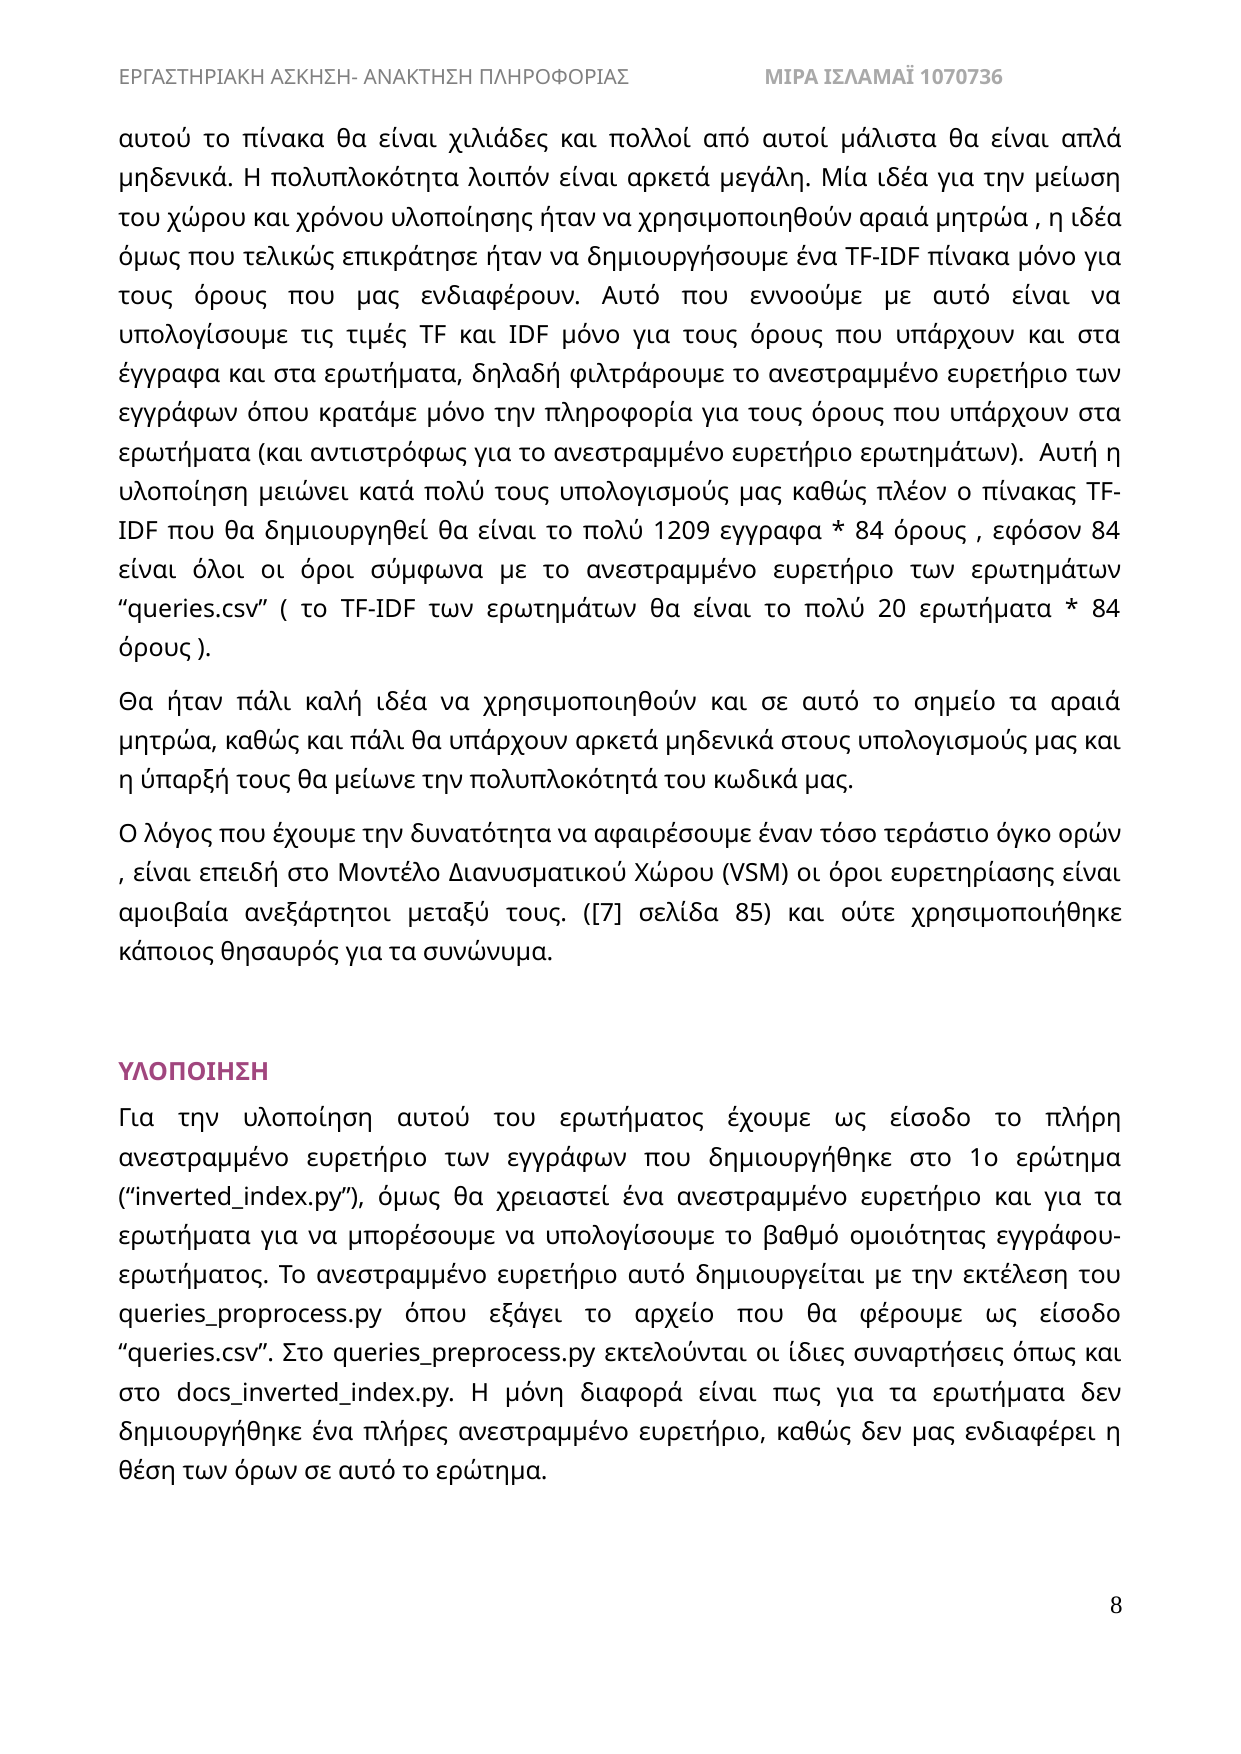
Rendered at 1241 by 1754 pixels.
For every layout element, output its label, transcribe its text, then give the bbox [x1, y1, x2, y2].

text ΥΛΟΠΟΙΗΣΗ [118, 1053, 1122, 1087]
text Θα ήταν πάλι καλή ιδέα να χρησιμοποιηθούν και σε αυτό το σημείο τα αραιά μητρώα, καθώς και πάλι θα υπάρχουν αρκετά μηδενικά στους υπολογισμούς μας και η ύπαρξή τους θα μείωνε την πολυπλοκότητά του κωδικά μας. [118, 684, 1122, 796]
text Ο λόγος που έχουμε την δυνατότητα να αφαιρέσουμε έναν τόσο τεράστιο όγκο ορών , είναι επειδή στο Μοντέλο Διανυσματικού Χώρου (VSM) οι όροι ευρετηρίασης είναι αμοιβαία ανεξάρτητοι μεταξύ τους. ([7] σελίδα 85) και ούτε χρησιμοποιήθηκε κάποιος θησαυρός για τα συνώνυμα. [118, 816, 1122, 967]
text Για την υλοποίηση αυτού του ερωτήματος έχουμε ως είσοδο το πλήρη ανεστραμμένο ευρετήριο των εγγράφων που δημιουργήθηκε στο 1ο ερώτημα (“inverted_index.py”), όμως θα χρειαστεί ένα ανεστραμμένο ευρετήριο και για τα ερωτήματα για να μπορέσουμε να υπολογίσουμε το βαθμό ομοιότητας εγγράφου-ερωτήματος. Το ανεστραμμένο ευρετήριο αυτό δημιουργείται με την εκτέλεση του queries_proprocess.py όπου εξάγει το αρχείο που θα φέρουμε ως είσοδο “queries.csv”. Στο queries_preprocess.py εκτελούνται οι ίδιες συναρτήσεις όπως και στο docs_inverted_index.py. Η μόνη διαφορά είναι πως για τα ερωτήματα δεν δημιουργήθηκε ένα πλήρες ανεστραμμένο ευρετήριο, καθώς δεν μας ενδιαφέρει η θέση των όρων σε αυτό το ερώτημα. [118, 1100, 1122, 1487]
text αυτού το πίνακα θα είναι χιλιάδες και πολλοί από αυτοί μάλιστα θα είναι απλά μηδενικά. Η πολυπλοκότητα λοιπόν είναι αρκετά μεγάλη. Μία ιδέα για την μείωση του χώρου και χρόνου υλοποίησης ήταν να χρησιμοποιηθούν αραιά μητρώα , η ιδέα όμως που τελικώς επικράτησε ήταν να δημιουργήσουμε ένα TF-IDF πίνακα μόνο για τους όρους που μας ενδιαφέρουν. Αυτό που εννοούμε με αυτό είναι να υπολογίσουμε τις τιμές TF και IDF μόνο για τους όρους που υπάρχουν και στα έγγραφα και στα ερωτήματα, δηλαδή φιλτράρουμε το ανεστραμμένο ευρετήριο των εγγράφων όπου κρατάμε μόνο την πληροφορία για τους όρους που υπάρχουν στα ερωτήματα (και αντιστρόφως για το ανεστραμμένο ευρετήριο ερωτημάτων). Αυτή η υλοποίηση μειώνει κατά πολύ τους υπολογισμούς μας καθώς πλέον ο πίνακας TF-IDF που θα δημιουργηθεί θα είναι το πολύ 1209 εγγραφα * 84 όρους , εφόσον 84 είναι όλοι οι όροι σύμφωνα με το ανεστραμμένο ευρετήριο των ερωτημάτων “queries.csv” ( το TF-IDF των ερωτημάτων θα είναι το πολύ 20 ερωτήματα * 84 όρους ). [118, 121, 1122, 664]
